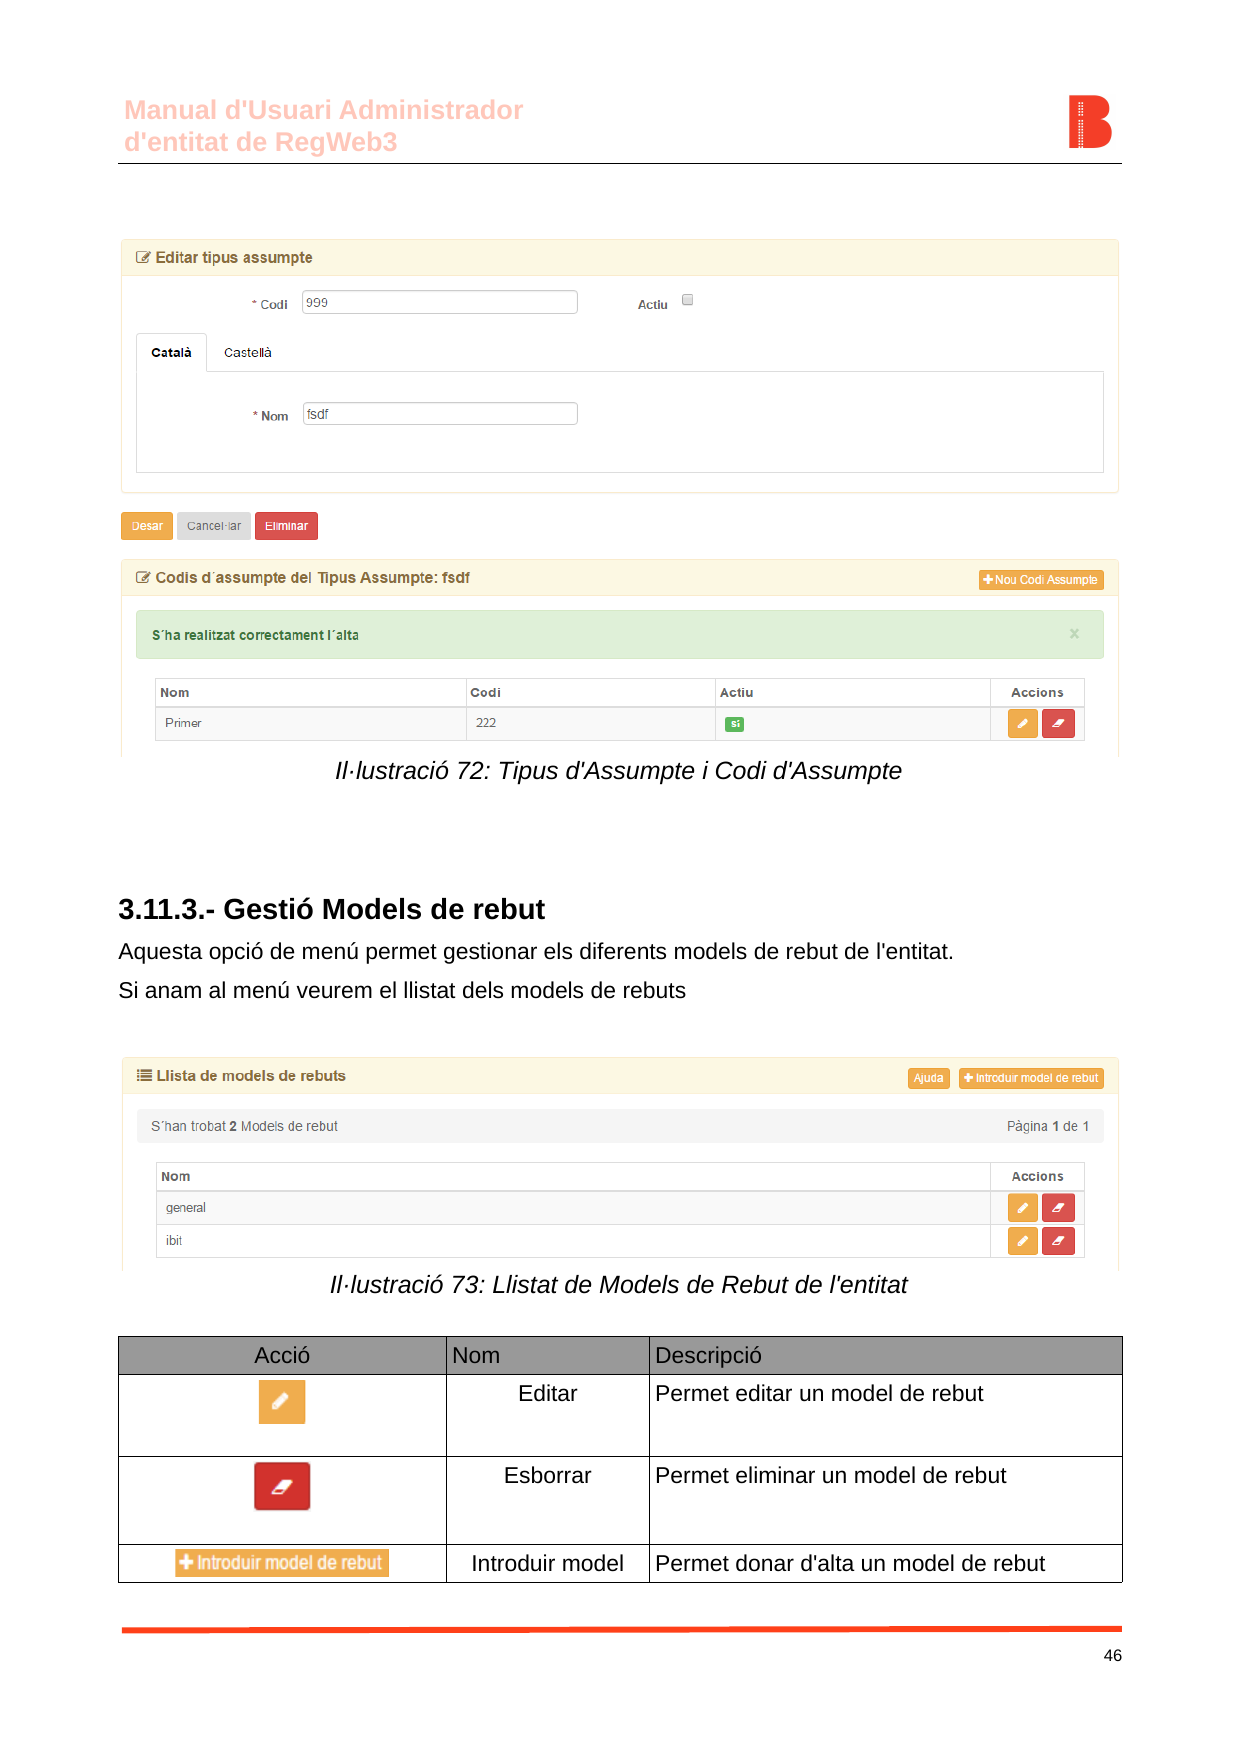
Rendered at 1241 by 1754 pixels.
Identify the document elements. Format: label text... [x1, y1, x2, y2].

table_cell Esborrar [447, 1457, 649, 1544]
table_cell Permet donar d'alta un model de rebut [650, 1545, 1122, 1582]
table_header Nom [447, 1337, 649, 1374]
picture [253, 1461, 312, 1512]
table_cell Editar [447, 1375, 649, 1456]
table_header Descripció [650, 1337, 1122, 1374]
text Aquesta opció de menú permet gestionar els diferents models de rebut de l'entitat. [118, 938, 1122, 965]
table_header Acció [119, 1337, 446, 1374]
subtitle Gestió Models de rebut [118, 892, 1122, 926]
table_cell Introduir model [447, 1545, 649, 1582]
table_cell [119, 1545, 446, 1582]
table_cell [119, 1375, 446, 1456]
table_cell Permet eliminar un model de rebut [650, 1457, 1122, 1544]
table_cell [119, 1457, 446, 1544]
text Il·lustració 72: Tipus d'Assumpte i Codi d'Assumpte [118, 757, 1122, 785]
table_cell Permet editar un model de rebut [650, 1375, 1122, 1456]
picture [1063, 94, 1117, 150]
text Si anam al menú veurem el llistat dels models de rebuts [118, 977, 1122, 1003]
text Il·lustració 73: Llistat de Models de Rebut de l'entitat [118, 1271, 1122, 1299]
picture [258, 1380, 306, 1424]
